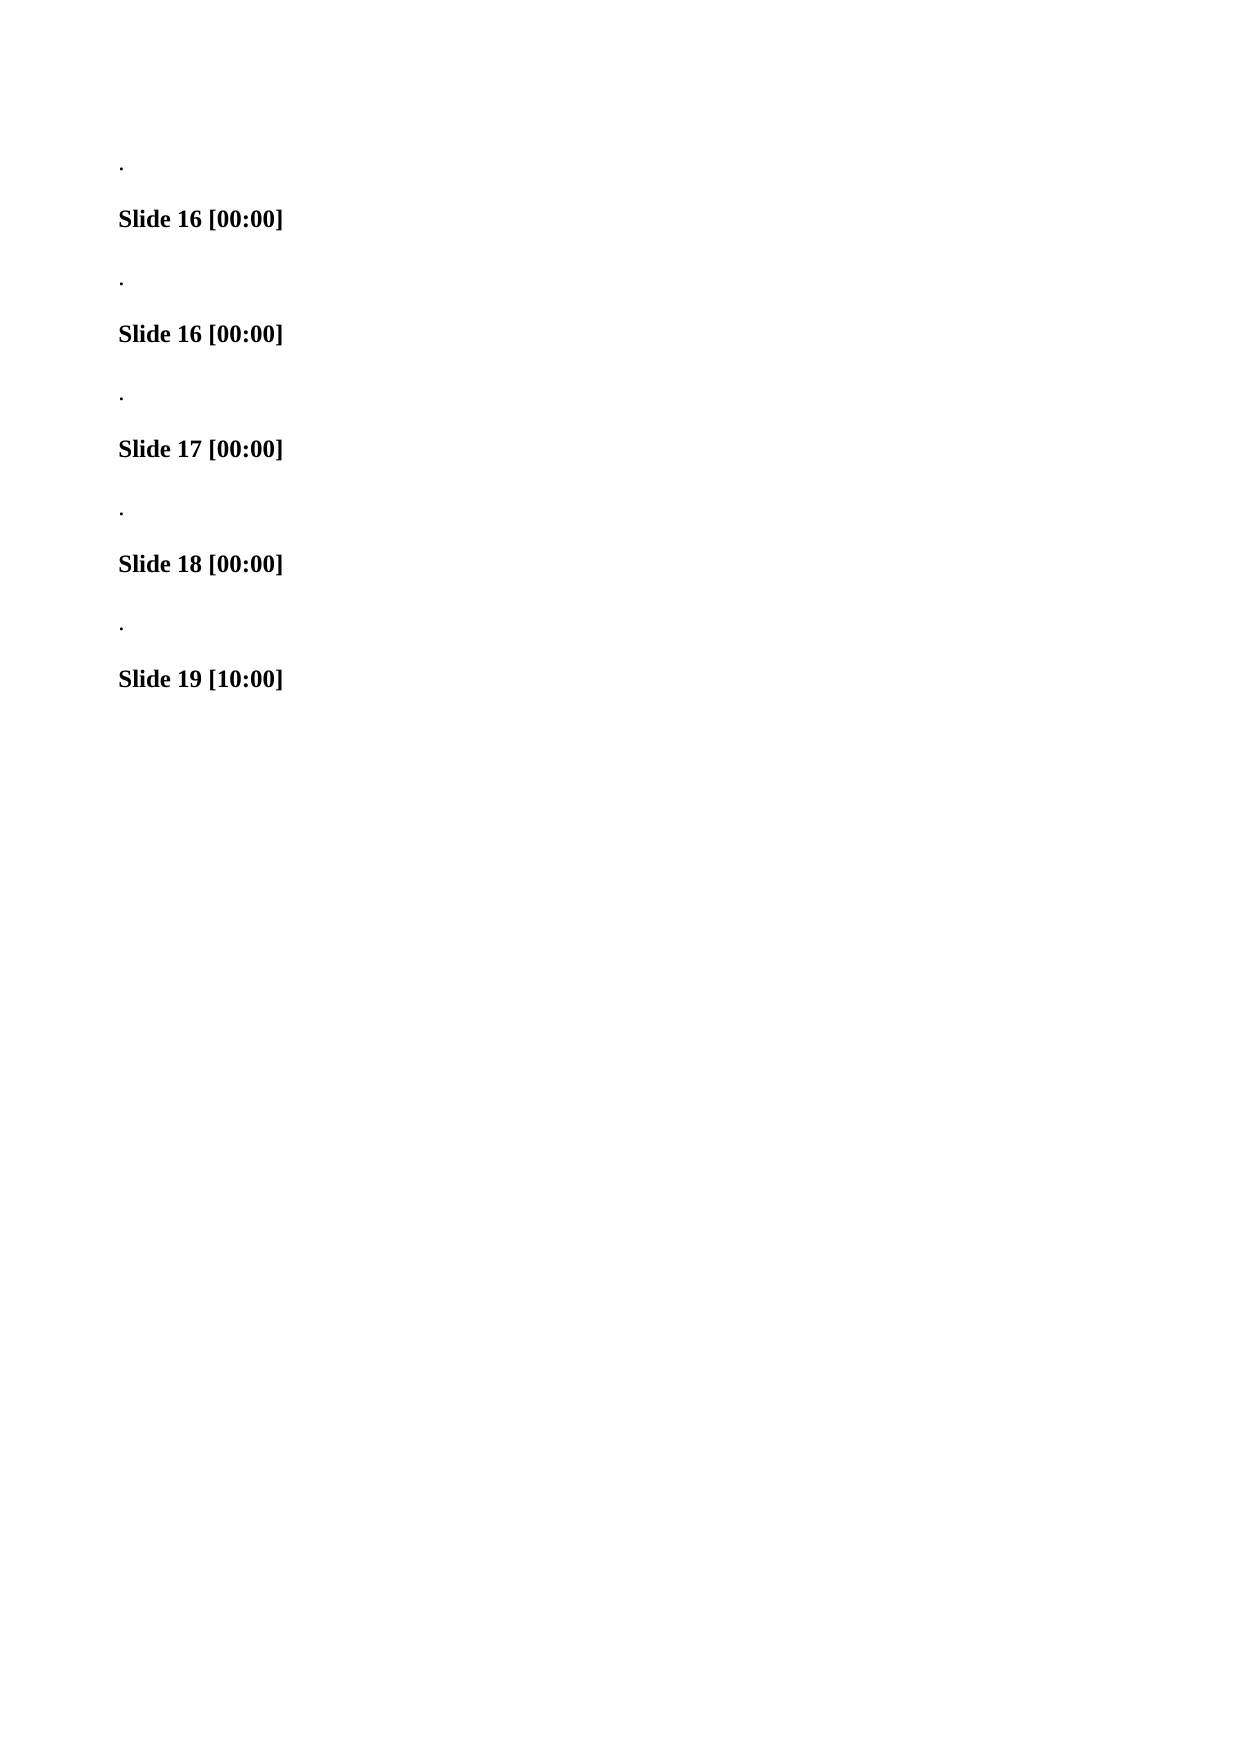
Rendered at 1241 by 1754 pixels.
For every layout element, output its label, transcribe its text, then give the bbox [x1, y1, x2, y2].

text . [118, 607, 1122, 636]
text . [118, 147, 1122, 176]
text Slide 19 [10:00] [118, 664, 1122, 693]
text Slide 18 [00:00] [118, 549, 1122, 578]
text . [118, 492, 1122, 521]
text . [118, 377, 1122, 406]
text Slide 17 [00:00] [118, 434, 1122, 463]
text . [118, 262, 1122, 291]
text Slide 16 [00:00] [118, 319, 1122, 348]
text Slide 16 [00:00] [118, 204, 1122, 233]
